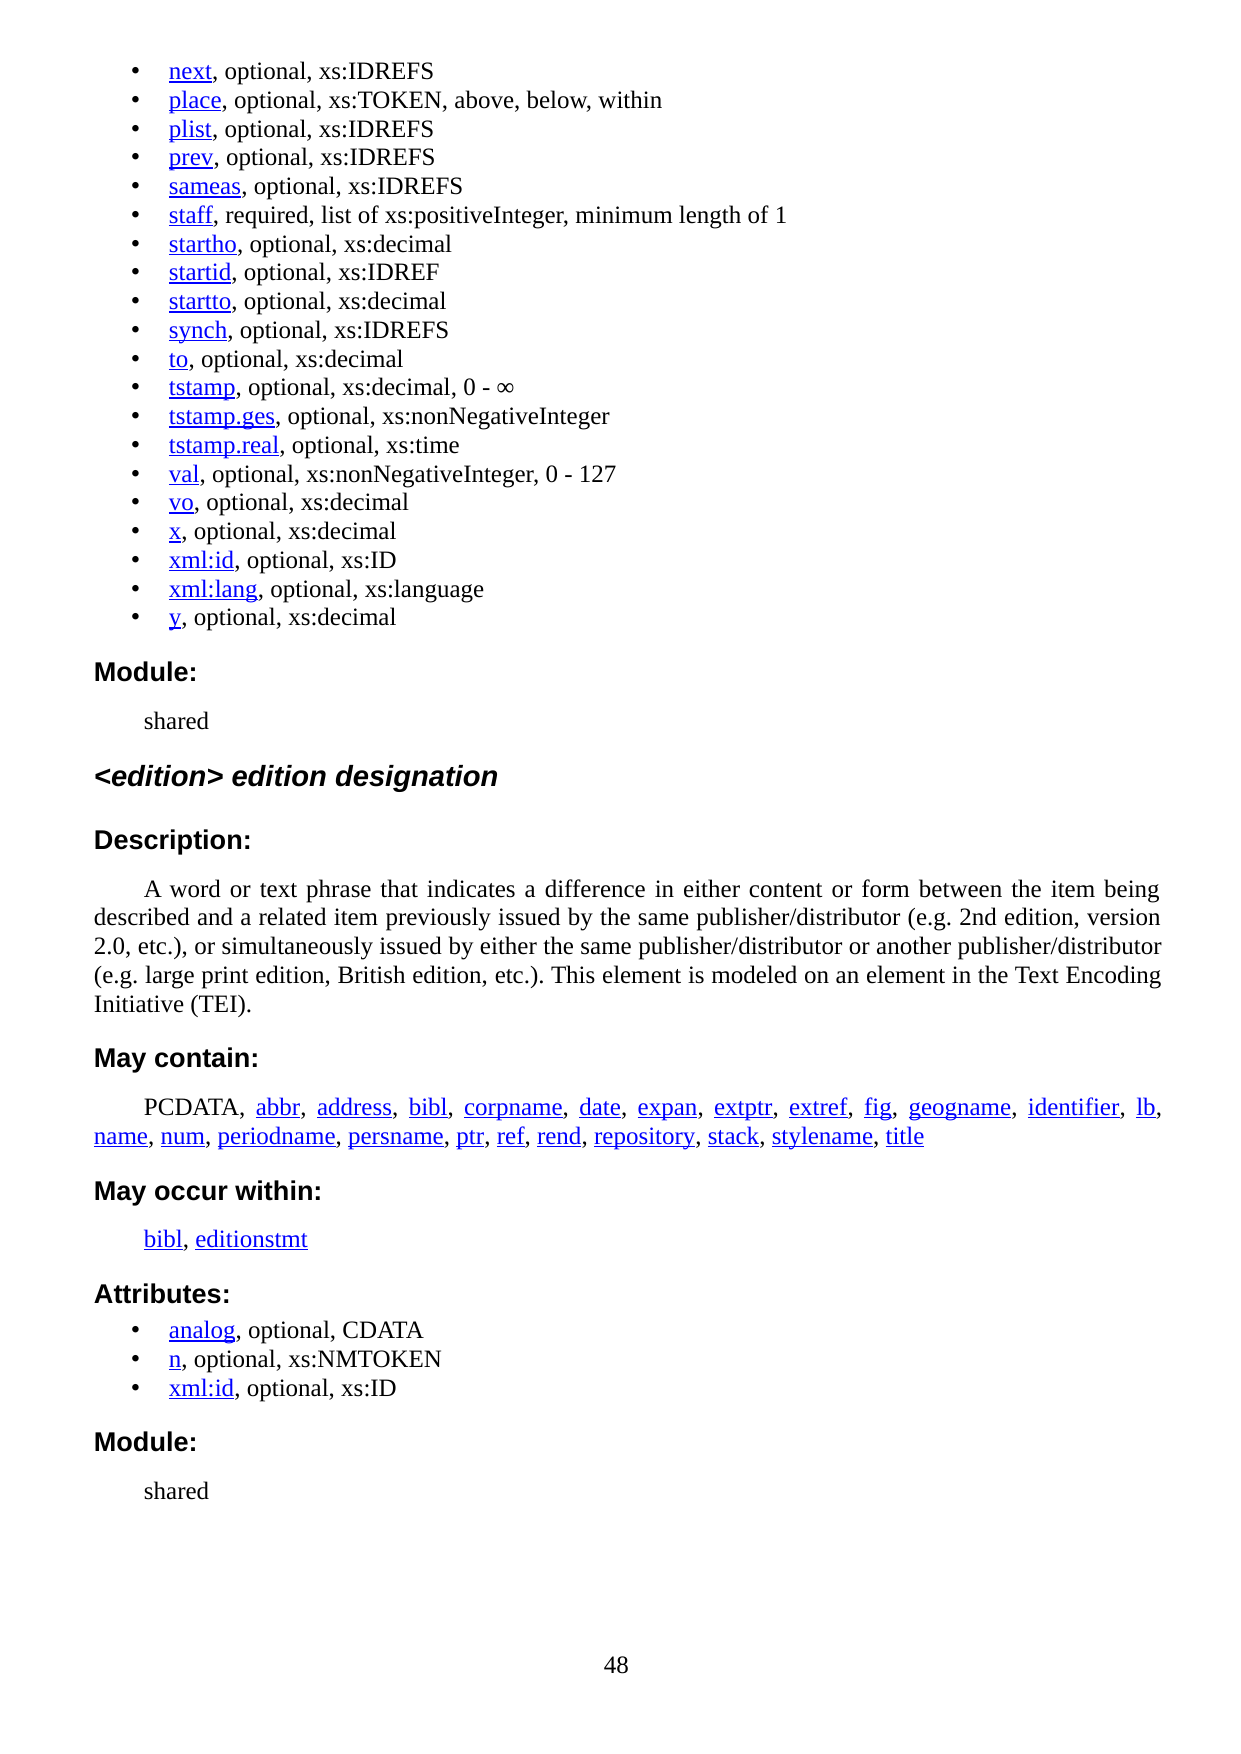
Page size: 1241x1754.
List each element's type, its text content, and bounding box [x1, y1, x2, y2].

subtitle <edition> edition designation [94, 759, 1162, 793]
text PCDATA, abbr, address, bibl, corpname, date, expan, extptr, extref, fig, geogname, identifier, lb, name, num, periodname, persname, ptr, ref, rend, repository, stack, stylename, title [94, 1092, 1162, 1149]
list startid, optional, xs:IDREF [131, 257, 1162, 286]
list tstamp.ges, optional, xs:nonNegativeInteger [131, 401, 1162, 430]
text shared [94, 1476, 1162, 1505]
list xml:id, optional, xs:ID [131, 1373, 1162, 1401]
list tstamp.real, optional, xs:time [131, 430, 1162, 459]
subtitle May contain: [94, 1042, 1162, 1074]
list staff, required, list of xs:positiveInteger, minimum length of 1 [131, 200, 1162, 229]
list synch, optional, xs:IDREFS [131, 315, 1162, 344]
subtitle Description: [94, 824, 1162, 856]
subtitle May occur within: [94, 1174, 1162, 1206]
list tstamp, optional, xs:decimal, 0 - ∞ [131, 372, 1162, 401]
subtitle Module: [94, 656, 1162, 687]
subtitle Attributes: [94, 1278, 1162, 1309]
list xml:lang, optional, xs:language [131, 574, 1162, 602]
list analog, optional, CDATA [131, 1315, 1162, 1344]
text shared [94, 706, 1162, 734]
list x, optional, xs:decimal [131, 516, 1162, 545]
list y, optional, xs:decimal [131, 602, 1162, 631]
list plist, optional, xs:IDREFS [131, 114, 1162, 142]
list n, optional, xs:NMTOKEN [131, 1344, 1162, 1373]
list to, optional, xs:decimal [131, 344, 1162, 372]
list startho, optional, xs:decimal [131, 229, 1162, 257]
list xml:id, optional, xs:ID [131, 545, 1162, 574]
subtitle Module: [94, 1426, 1162, 1458]
list startto, optional, xs:decimal [131, 286, 1162, 315]
text A word or text phrase that indicates a difference in either content or form between the item being described and a related item previously issued by the same publisher/distributor (e.g. 2nd edition, version 2.0, etc.), or simultaneously issued by either the same publisher/distributor or another publisher/distributor (e.g. large print edition, British edition, etc.). This element is modeled on an element in the Text Encoding Initiative (TEI). [94, 874, 1162, 1017]
list val, optional, xs:nonNegativeInteger, 0 - 127 [131, 459, 1162, 487]
list vo, optional, xs:decimal [131, 487, 1162, 516]
list sameas, optional, xs:IDREFS [131, 171, 1162, 200]
list prev, optional, xs:IDREFS [131, 142, 1162, 171]
list place, optional, xs:TOKEN, above, below, within [131, 85, 1162, 114]
text bibl, editionstmt [94, 1224, 1162, 1253]
list next, optional, xs:IDREFS [131, 56, 1162, 85]
